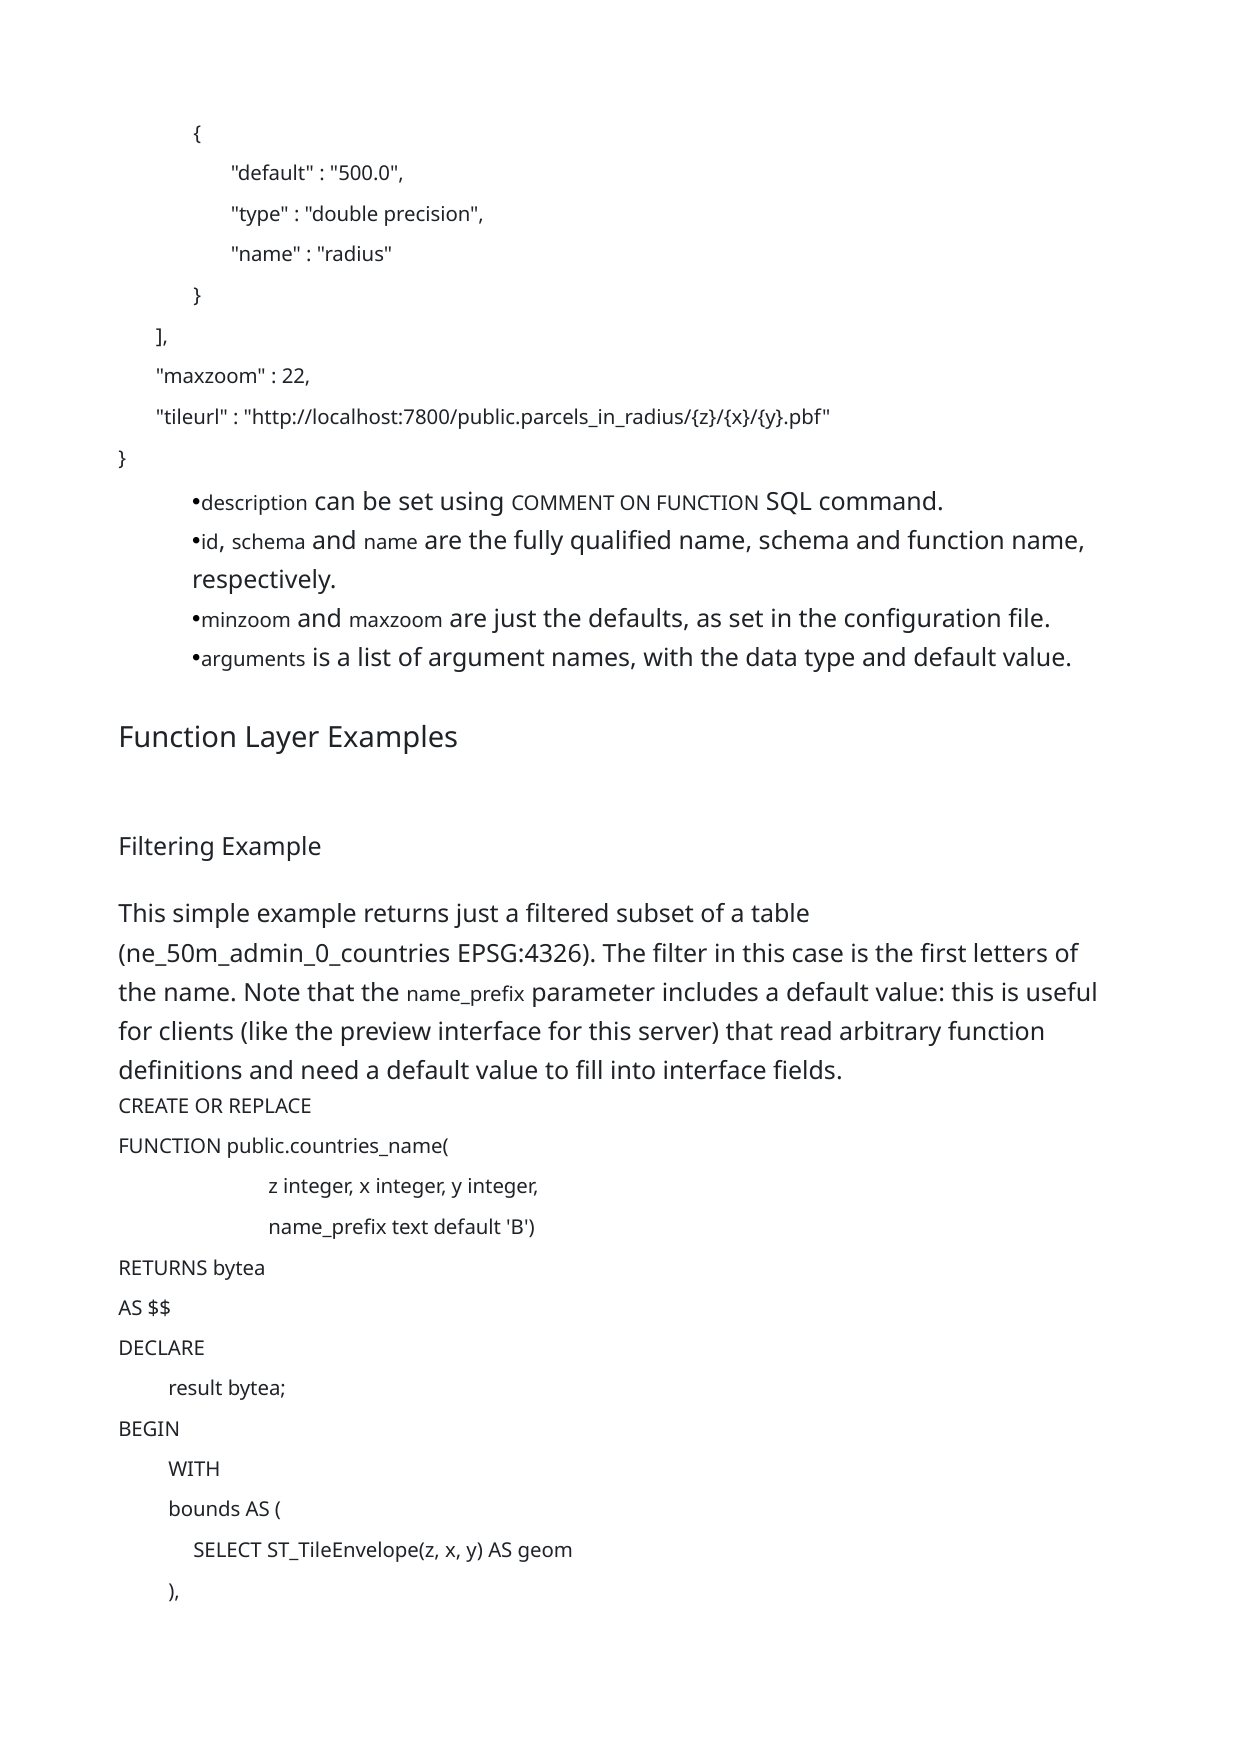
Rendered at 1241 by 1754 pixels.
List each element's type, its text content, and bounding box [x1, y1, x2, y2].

text BEGIN [118, 1414, 1122, 1442]
text DECLARE [118, 1334, 1122, 1361]
text AS $$ [118, 1293, 1122, 1321]
list id, schema and name are the fully qualified name, schema and function name, respectively. [118, 522, 1122, 596]
subtitle Function Layer Examples [118, 717, 1122, 756]
list arguments is a list of argument names, with the data type and default value. [118, 640, 1122, 674]
text "default" : "500.0", [118, 159, 1122, 187]
text FUNCTION public.countries_name( [118, 1132, 1122, 1160]
text This simple example returns just a filtered subset of a table (ne_50m_admin_0_countries EPSG:4326). The filter in this case is the first letters of the name. Note that the name_prefix parameter includes a default value: this is useful for clients (like the preview interface for this server) that read arbitrary function definitions and need a default value to fill into interface fields. [118, 896, 1122, 1087]
text WITH [118, 1454, 1122, 1482]
text "type" : "double precision", [118, 199, 1122, 227]
text { [118, 118, 1122, 146]
text "tileurl" : "http://localhost:7800/public.parcels_in_radius/{z}/{x}/{y}.pbf" [118, 402, 1122, 431]
list minzoom and maxzoom are just the defaults, as set in the configuration file. [118, 601, 1122, 635]
list description can be set using COMMENT ON FUNCTION SQL command. [118, 483, 1122, 517]
text z integer, x integer, y integer, [118, 1172, 1122, 1200]
text "maxzoom" : 22, [118, 362, 1122, 390]
text name_prefix text default 'B') [118, 1213, 1122, 1241]
text } [118, 281, 1122, 309]
text result bytea; [118, 1374, 1122, 1402]
text ], [118, 321, 1122, 349]
text ), [118, 1576, 1122, 1604]
text bounds AS ( [118, 1495, 1122, 1523]
text SELECT ST_TileEnvelope(z, x, y) AS geom [118, 1536, 1122, 1564]
text RETURNS bytea [118, 1253, 1122, 1281]
subtitle Filtering Example [118, 829, 1122, 863]
text "name" : "radius" [118, 240, 1122, 268]
text } [118, 443, 1122, 471]
text CREATE OR REPLACE [118, 1092, 1122, 1120]
